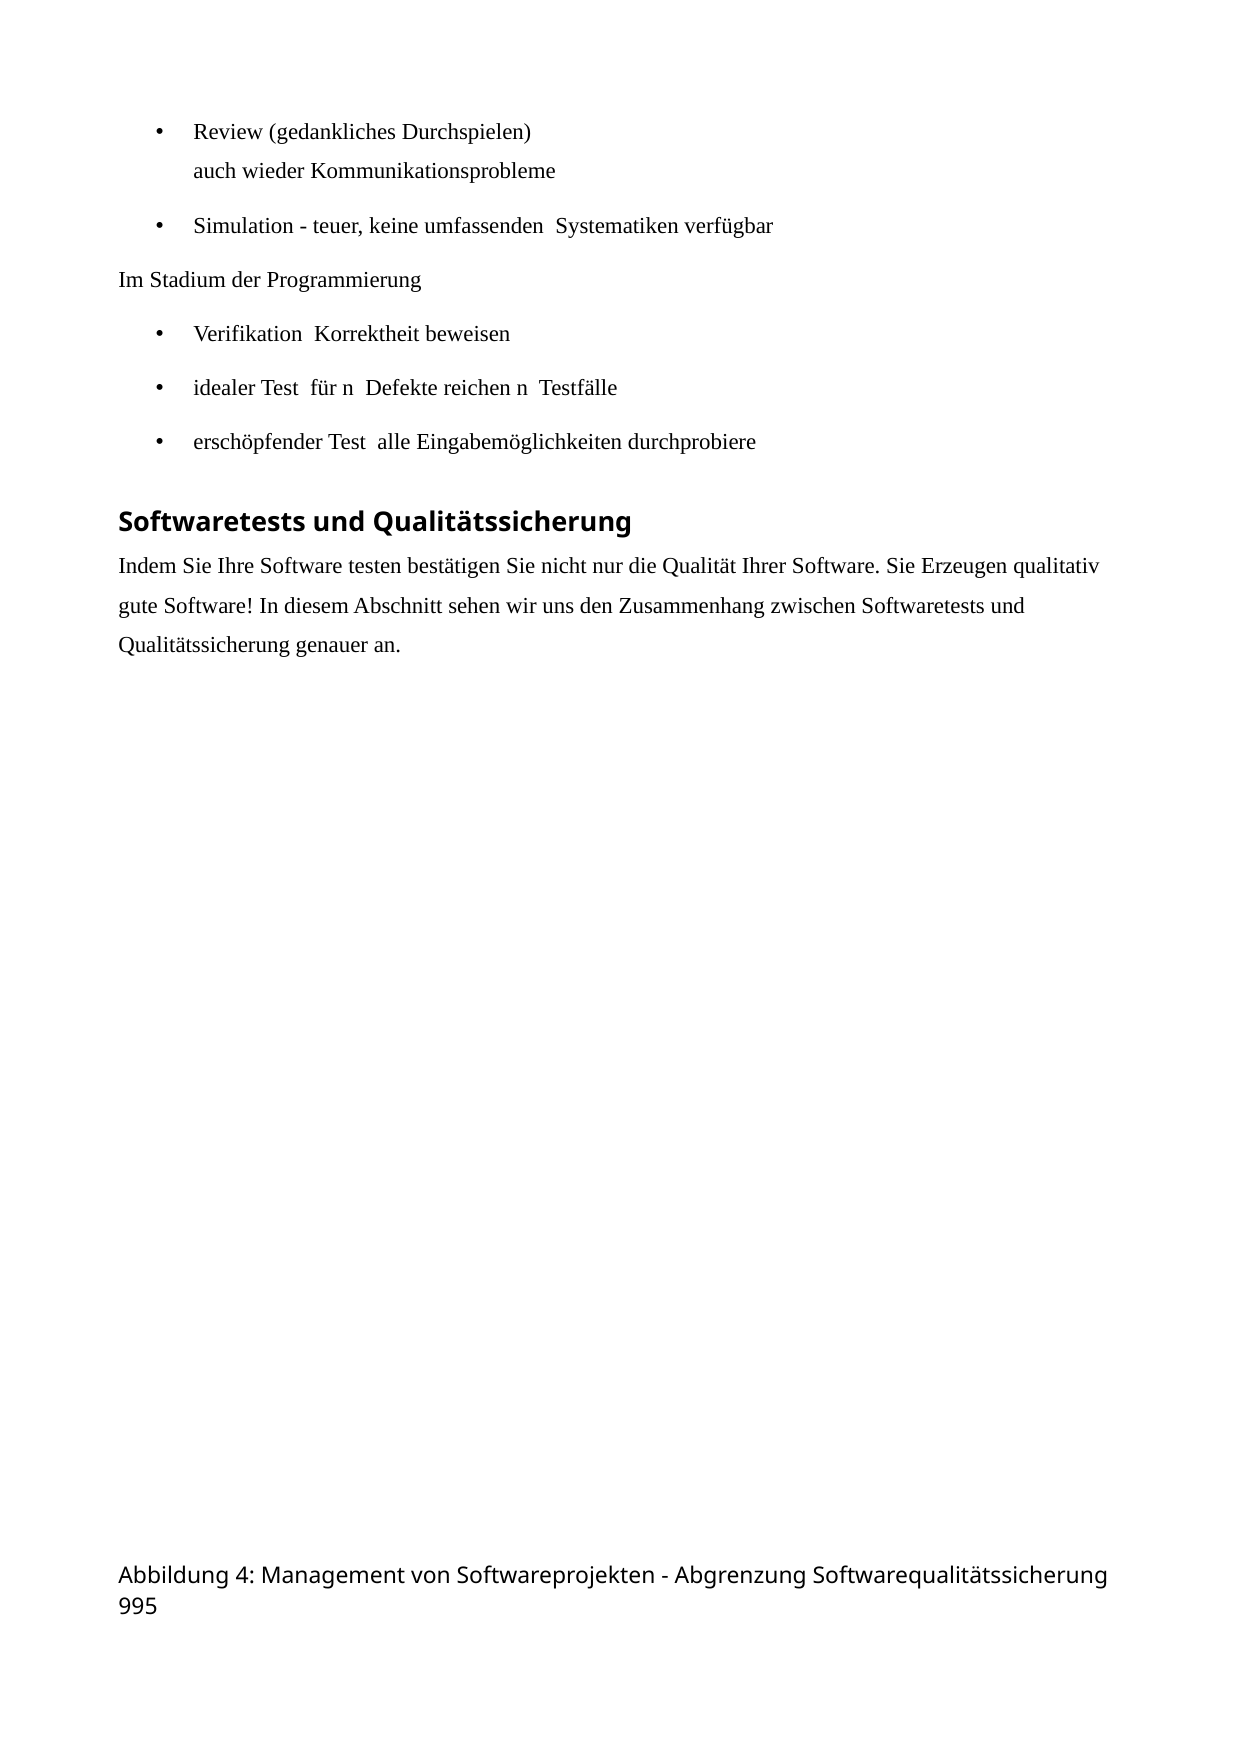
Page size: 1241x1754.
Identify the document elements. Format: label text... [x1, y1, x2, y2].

list idealer Test für n Defekte reichen n Testfälle [156, 374, 1122, 400]
subtitle Softwaretests und Qualitätssicherung [118, 503, 1122, 540]
text Im Stadium der Programmierung [118, 266, 1122, 292]
text Indem Sie Ihre Software testen bestätigen Sie nicht nur die Qualität Ihrer Software. Sie Erzeugen qualitativ gute Software! In diesem Abschnitt sehen wir uns den Zusammenhang zwischen Softwaretests und Qualitätssicherung genauer an. [118, 552, 1122, 657]
list Review (gedankliches Durchspielen) auch wieder Kommunikationsprobleme [156, 118, 1122, 184]
list Simulation - teuer, keine umfassenden Systematiken verfügbar [156, 212, 1122, 238]
text Abbildung 4: Management von Softwareprojekten - Abgrenzung Softwarequalitätssicherung 995 [118, 698, 1122, 1621]
list Verifikation Korrektheit beweisen [156, 320, 1122, 346]
list erschöpfender Test alle Eingabemöglichkeiten durchprobiere [156, 428, 1122, 454]
